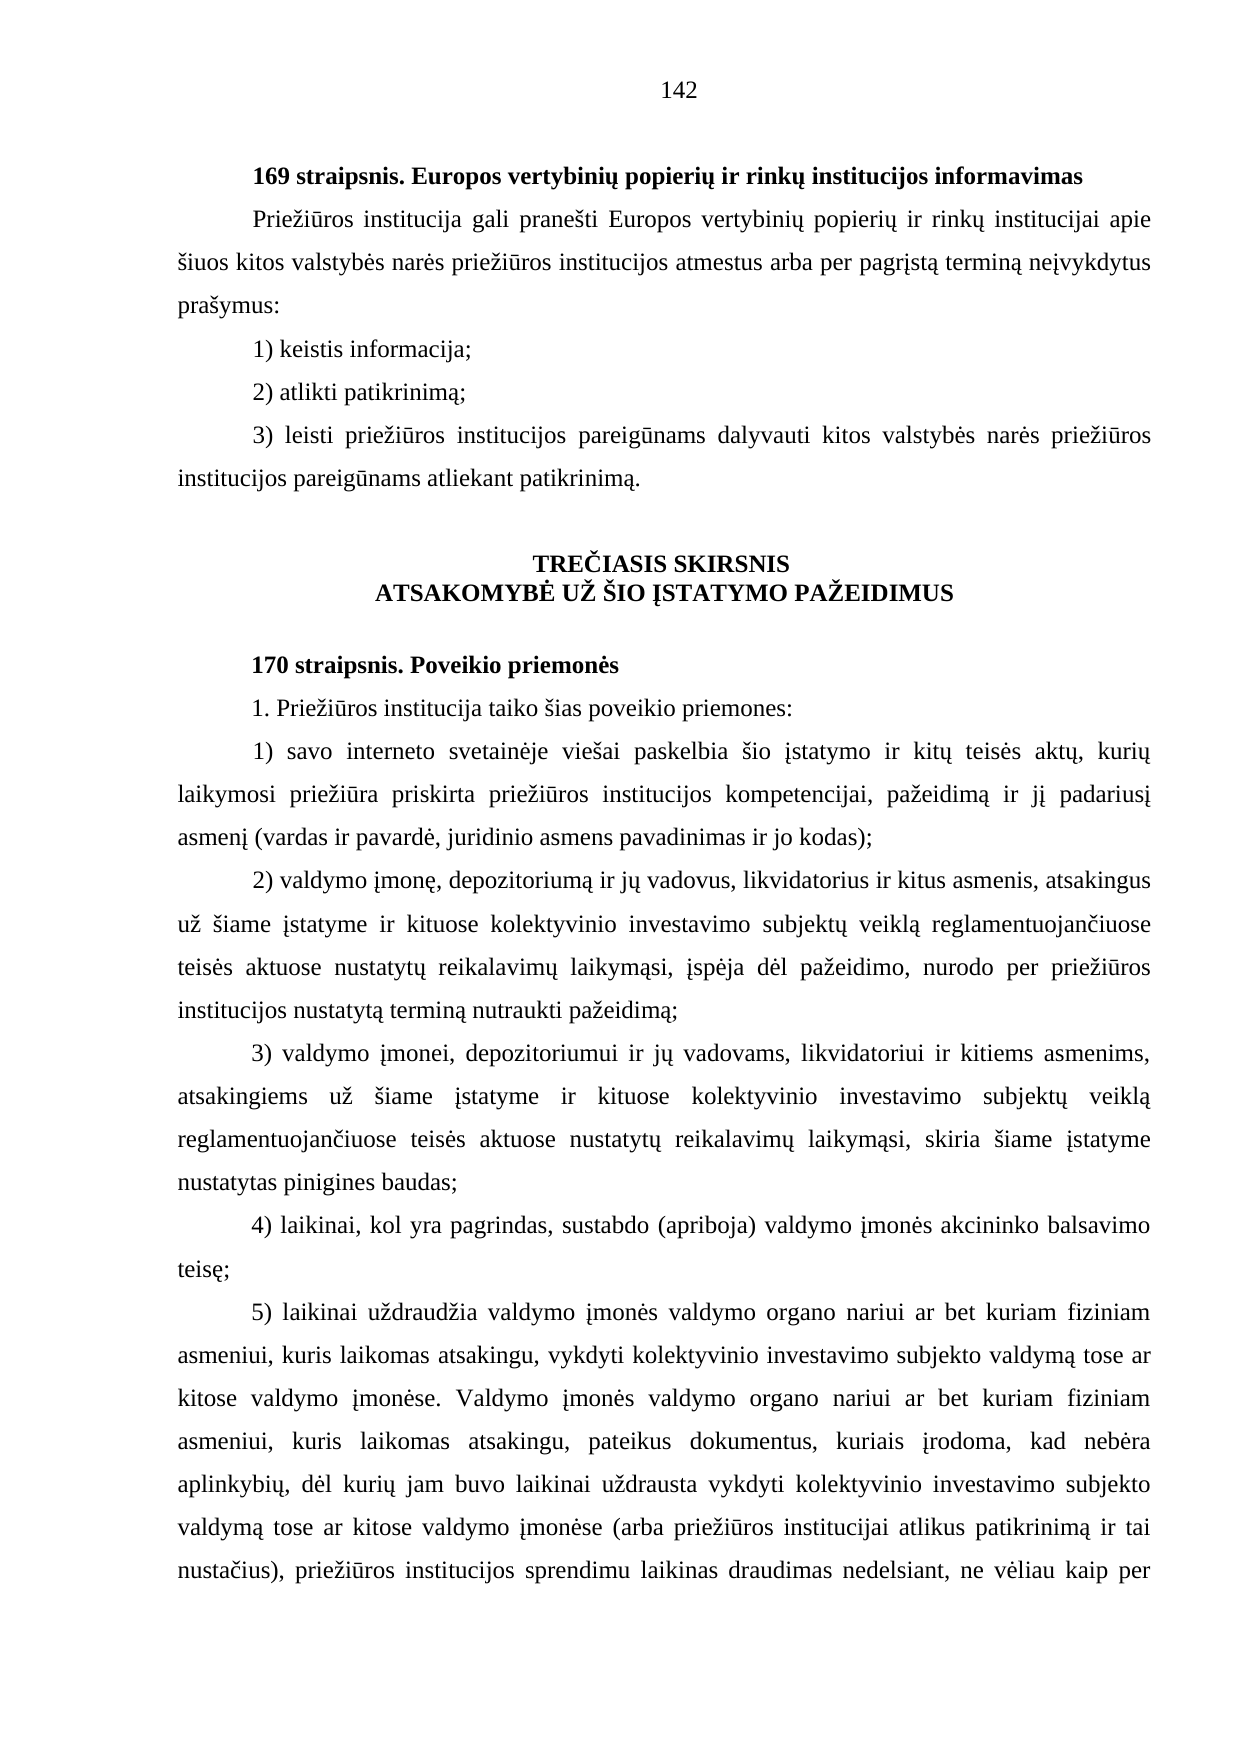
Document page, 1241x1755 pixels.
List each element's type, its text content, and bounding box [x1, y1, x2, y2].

text 3) leisti priežiūros institucijos pareigūnams dalyvauti kitos valstybės narės priežiūros institucijos pareigūnams atliekant patikrinimą. [177, 420, 1152, 492]
text ATSAKOMYBĖ UŽ ŠIO ĮSTATYMO PAŽEIDIMUS [177, 578, 1152, 607]
text 2) valdymo įmonę, depozitoriumą ir jų vadovus, likvidatorius ir kitus asmenis, atsakingus už šiame įstatyme ir kituose kolektyvinio investavimo subjektų veiklą reglamentuojančiuose teisės aktuose nustatytų reikalavimų laikymąsi, įspėja dėl pažeidimo, nurodo per priežiūros institucijos nustatytą terminą nutraukti pažeidimą; [177, 866, 1152, 1024]
text 169 straipsnis. Europos vertybinių popierių ir rinkų institucijos informavimas [177, 161, 1152, 190]
text 1. Priežiūros institucija taiko šias poveikio priemones: [177, 693, 1152, 722]
text TREČIASIS SKIRSNIS [177, 549, 1152, 578]
text 4) laikinai, kol yra pagrindas, sustabdo (apriboja) valdymo įmonės akcininko balsavimo teisę; [177, 1211, 1152, 1282]
text 3) valdymo įmonei, depozitoriumui ir jų vadovams, likvidatoriui ir kitiems asmenims, atsakingiems už šiame įstatyme ir kituose kolektyvinio investavimo subjektų veiklą reglamentuojančiuose teisės aktuose nustatytų reikalavimų laikymąsi, skiria šiame įstatyme nustatytas pinigines baudas; [177, 1038, 1152, 1196]
text 1) savo interneto svetainėje viešai paskelbia šio įstatymo ir kitų teisės aktų, kurių laikymosi priežiūra priskirta priežiūros institucijos kompetencijai, pažeidimą ir jį padariusį asmenį (vardas ir pavardė, juridinio asmens pavadinimas ir jo kodas); [177, 736, 1152, 851]
text 2) atlikti patikrinimą; [177, 377, 1152, 406]
text 5) laikinai uždraudžia valdymo įmonės valdymo organo nariui ar bet kuriam fiziniam asmeniui, kuris laikomas atsakingu, vykdyti kolektyvinio investavimo subjekto valdymą tose ar kitose valdymo įmonėse. Valdymo įmonės valdymo organo nariui ar bet kuriam fiziniam asmeniui, kuris laikomas atsakingu, pateikus dokumentus, kuriais įrodoma, kad nebėra aplinkybių, dėl kurių jam buvo laikinai uždrausta vykdyti kolektyvinio investavimo subjekto valdymą tose ar kitose valdymo įmonėse (arba priežiūros institucijai atlikus patikrinimą ir tai nustačius), priežiūros institucijos sprendimu laikinas draudimas nedelsiant, ne vėliau kaip per [177, 1297, 1152, 1584]
text 170 straipsnis. Poveikio priemonės [177, 650, 1152, 679]
text Priežiūros institucija gali pranešti Europos vertybinių popierių ir rinkų institucijai apie šiuos kitos valstybės narės priežiūros institucijos atmestus arba per pagrįstą terminą neįvykdytus prašymus: [177, 204, 1152, 319]
text 1) keistis informacija; [177, 334, 1152, 362]
